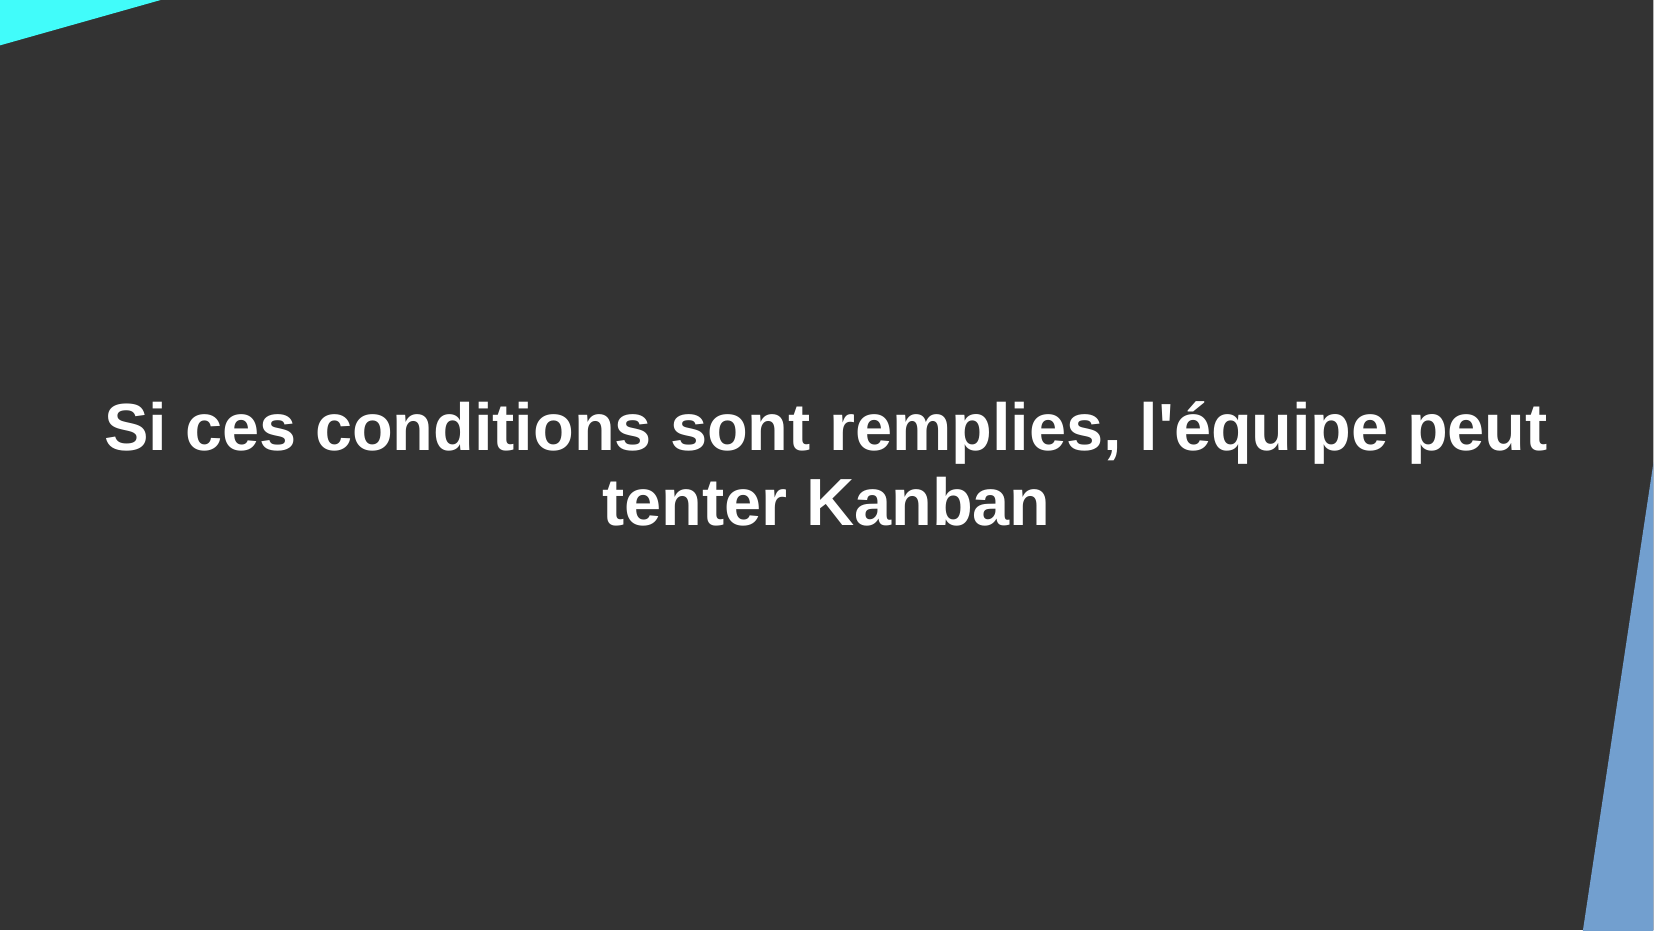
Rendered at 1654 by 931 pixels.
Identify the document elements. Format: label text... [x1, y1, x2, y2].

text_box [1582, 458, 1654, 931]
text_box [0, 0, 161, 46]
title Si ces conditions sont remplies, l'équipe peut tenter Kanban [31, 367, 1622, 563]
